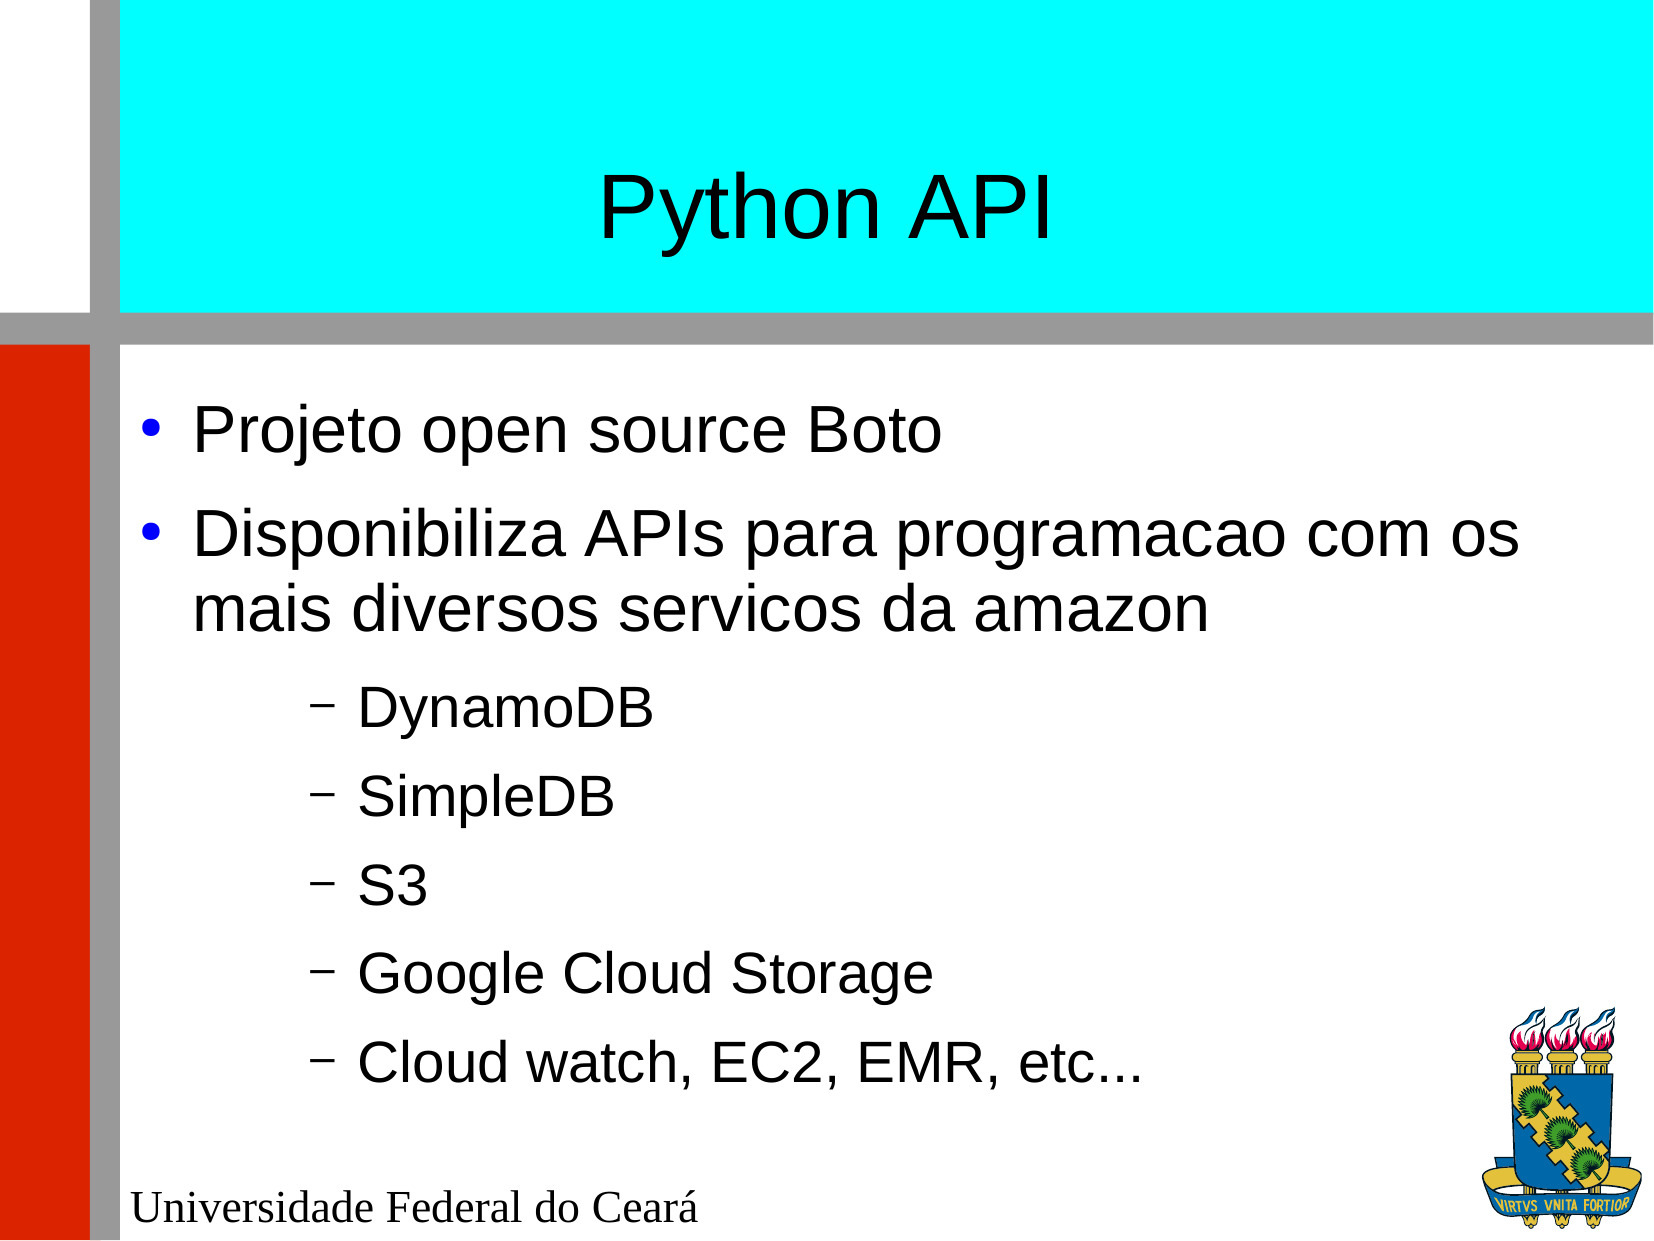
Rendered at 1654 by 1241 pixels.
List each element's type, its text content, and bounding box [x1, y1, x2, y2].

title Python API [121, 102, 1534, 310]
list Projeto open source Boto Disponibiliza APIs para programacao com os mais diversos servicos da amazon DynamoDB SimpleDB S3 Google Cloud Storage Cloud watch, EC2, EMR, etc... [121, 391, 1534, 1111]
